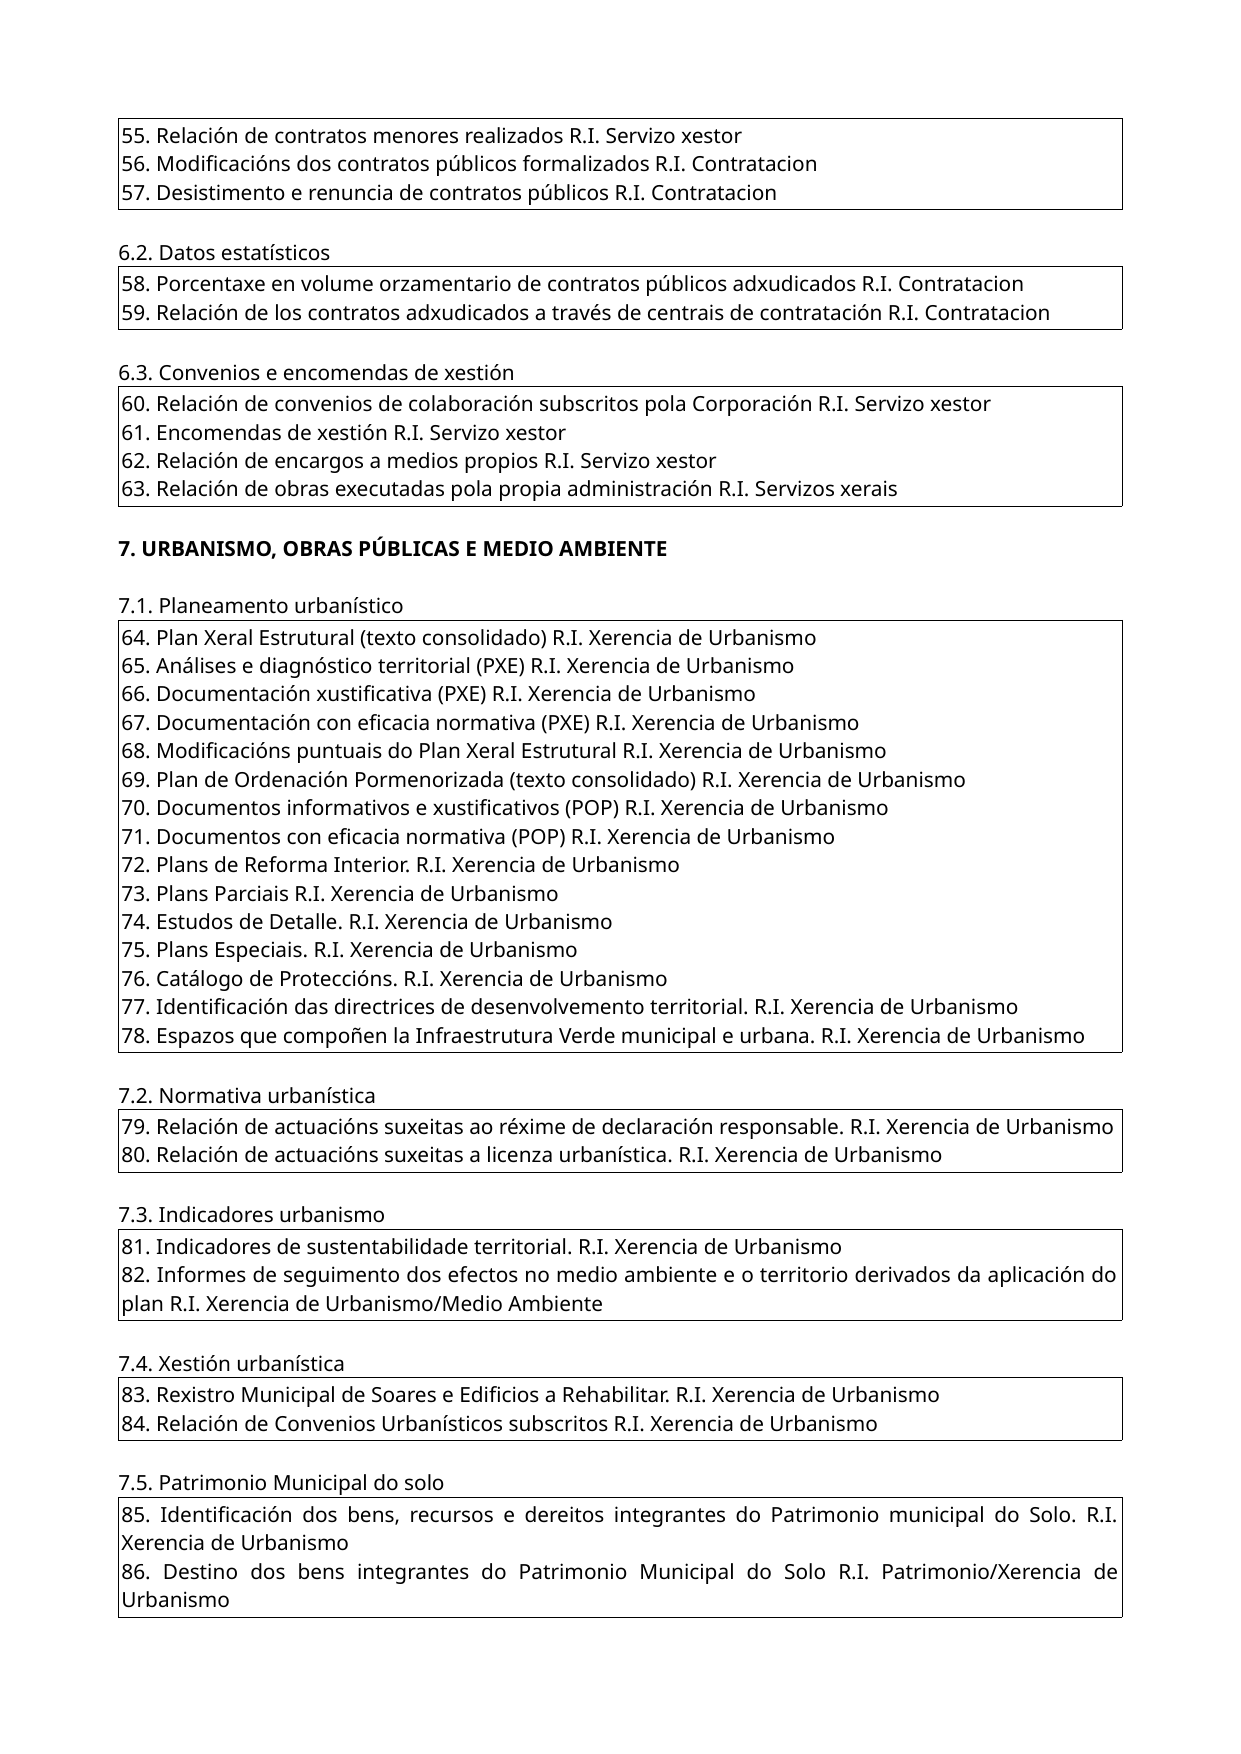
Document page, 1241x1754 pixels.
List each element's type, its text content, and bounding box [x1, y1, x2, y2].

text 7.1. Planeamento urbanístico [118, 591, 1122, 620]
text 82. Informes de seguimento dos efectos no medio ambiente e o territorio derivados da aplicación do plan R.I. Xerencia de Urbanismo/Medio Ambiente [119, 1257, 1122, 1320]
text 68. Modificacións puntuais do Plan Xeral Estrutural R.I. Xerencia de Urbanismo [119, 733, 1122, 762]
text 76. Catálogo de Proteccións. R.I. Xerencia de Urbanismo [119, 961, 1122, 989]
text 7. URBANISMO, OBRAS PÚBLICAS E MEDIO AMBIENTE [118, 534, 1122, 563]
text 6.2. Datos estatísticos [118, 238, 1122, 266]
text 57. Desistimento e renuncia de contratos públicos R.I. Contratacion [119, 175, 1122, 209]
text 85. Identificación dos bens, recursos e dereitos integrantes do Patrimonio municipal do Solo. R.I. Xerencia de Urbanismo [119, 1498, 1122, 1554]
text 64. Plan Xeral Estrutural (texto consolidado) R.I. Xerencia de Urbanismo [119, 621, 1122, 648]
text 81. Indicadores de sustentabilidade territorial. R.I. Xerencia de Urbanismo [119, 1230, 1122, 1257]
text 59. Relación de los contratos adxudicados a través de centrais de contratación R.I. Contratacion [119, 295, 1122, 329]
text 60. Relación de convenios de colaboración subscritos pola Corporación R.I. Servizo xestor [119, 387, 1122, 414]
text 62. Relación de encargos a medios propios R.I. Servizo xestor [119, 443, 1122, 471]
text 69. Plan de Ordenación Pormenorizada (texto consolidado) R.I. Xerencia de Urbanismo [119, 762, 1122, 790]
text 77. Identificación das directrices de desenvolvemento territorial. R.I. Xerencia de Urbanismo [119, 989, 1122, 1018]
text 70. Documentos informativos e xustificativos (POP) R.I. Xerencia de Urbanismo [119, 790, 1122, 819]
text 80. Relación de actuacións suxeitas a licenza urbanística. R.I. Xerencia de Urbanismo [119, 1138, 1122, 1172]
text 65. Análises e diagnóstico territorial (PXE) R.I. Xerencia de Urbanismo [119, 648, 1122, 677]
text 84. Relación de Convenios Urbanísticos subscritos R.I. Xerencia de Urbanismo [119, 1406, 1122, 1440]
text 79. Relación de actuacións suxeitas ao réxime de declaración responsable. R.I. Xerencia de Urbanismo [119, 1110, 1122, 1138]
text 56. Modificacións dos contratos públicos formalizados R.I. Contratacion [119, 147, 1122, 175]
text 6.3. Convenios e encomendas de xestión [118, 358, 1122, 386]
text 63. Relación de obras executadas pola propia administración R.I. Servizos xerais [119, 471, 1122, 506]
text 75. Plans Especiais. R.I. Xerencia de Urbanismo [119, 932, 1122, 961]
text 7.4. Xestión urbanística [118, 1349, 1122, 1377]
text 66. Documentación xustificativa (PXE) R.I. Xerencia de Urbanismo [119, 677, 1122, 705]
text 73. Plans Parciais R.I. Xerencia de Urbanismo [119, 876, 1122, 904]
text 7.2. Normativa urbanística [118, 1081, 1122, 1109]
text 67. Documentación con eficacia normativa (PXE) R.I. Xerencia de Urbanismo [119, 705, 1122, 733]
text 72. Plans de Reforma Interior. R.I. Xerencia de Urbanismo [119, 847, 1122, 876]
text 83. Rexistro Municipal de Soares e Edificios a Rehabilitar. R.I. Xerencia de Urbanismo [119, 1378, 1122, 1406]
text 55. Relación de contratos menores realizados R.I. Servizo xestor [119, 119, 1122, 147]
text 78. Espazos que compoñen la Infraestrutura Verde municipal e urbana. R.I. Xerencia de Urbanismo [119, 1018, 1122, 1052]
text 61. Encomendas de xestión R.I. Servizo xestor [119, 414, 1122, 443]
text 58. Porcentaxe en volume orzamentario de contratos públicos adxudicados R.I. Contratacion [119, 267, 1122, 295]
text 86. Destino dos bens integrantes do Patrimonio Municipal do Solo R.I. Patrimonio/Xerencia de Urbanismo [119, 1554, 1122, 1617]
text 71. Documentos con eficacia normativa (POP) R.I. Xerencia de Urbanismo [119, 819, 1122, 847]
text 7.3. Indicadores urbanismo [118, 1201, 1122, 1229]
text 74. Estudos de Detalle. R.I. Xerencia de Urbanismo [119, 904, 1122, 932]
text 7.5. Patrimonio Municipal do solo [118, 1468, 1122, 1497]
